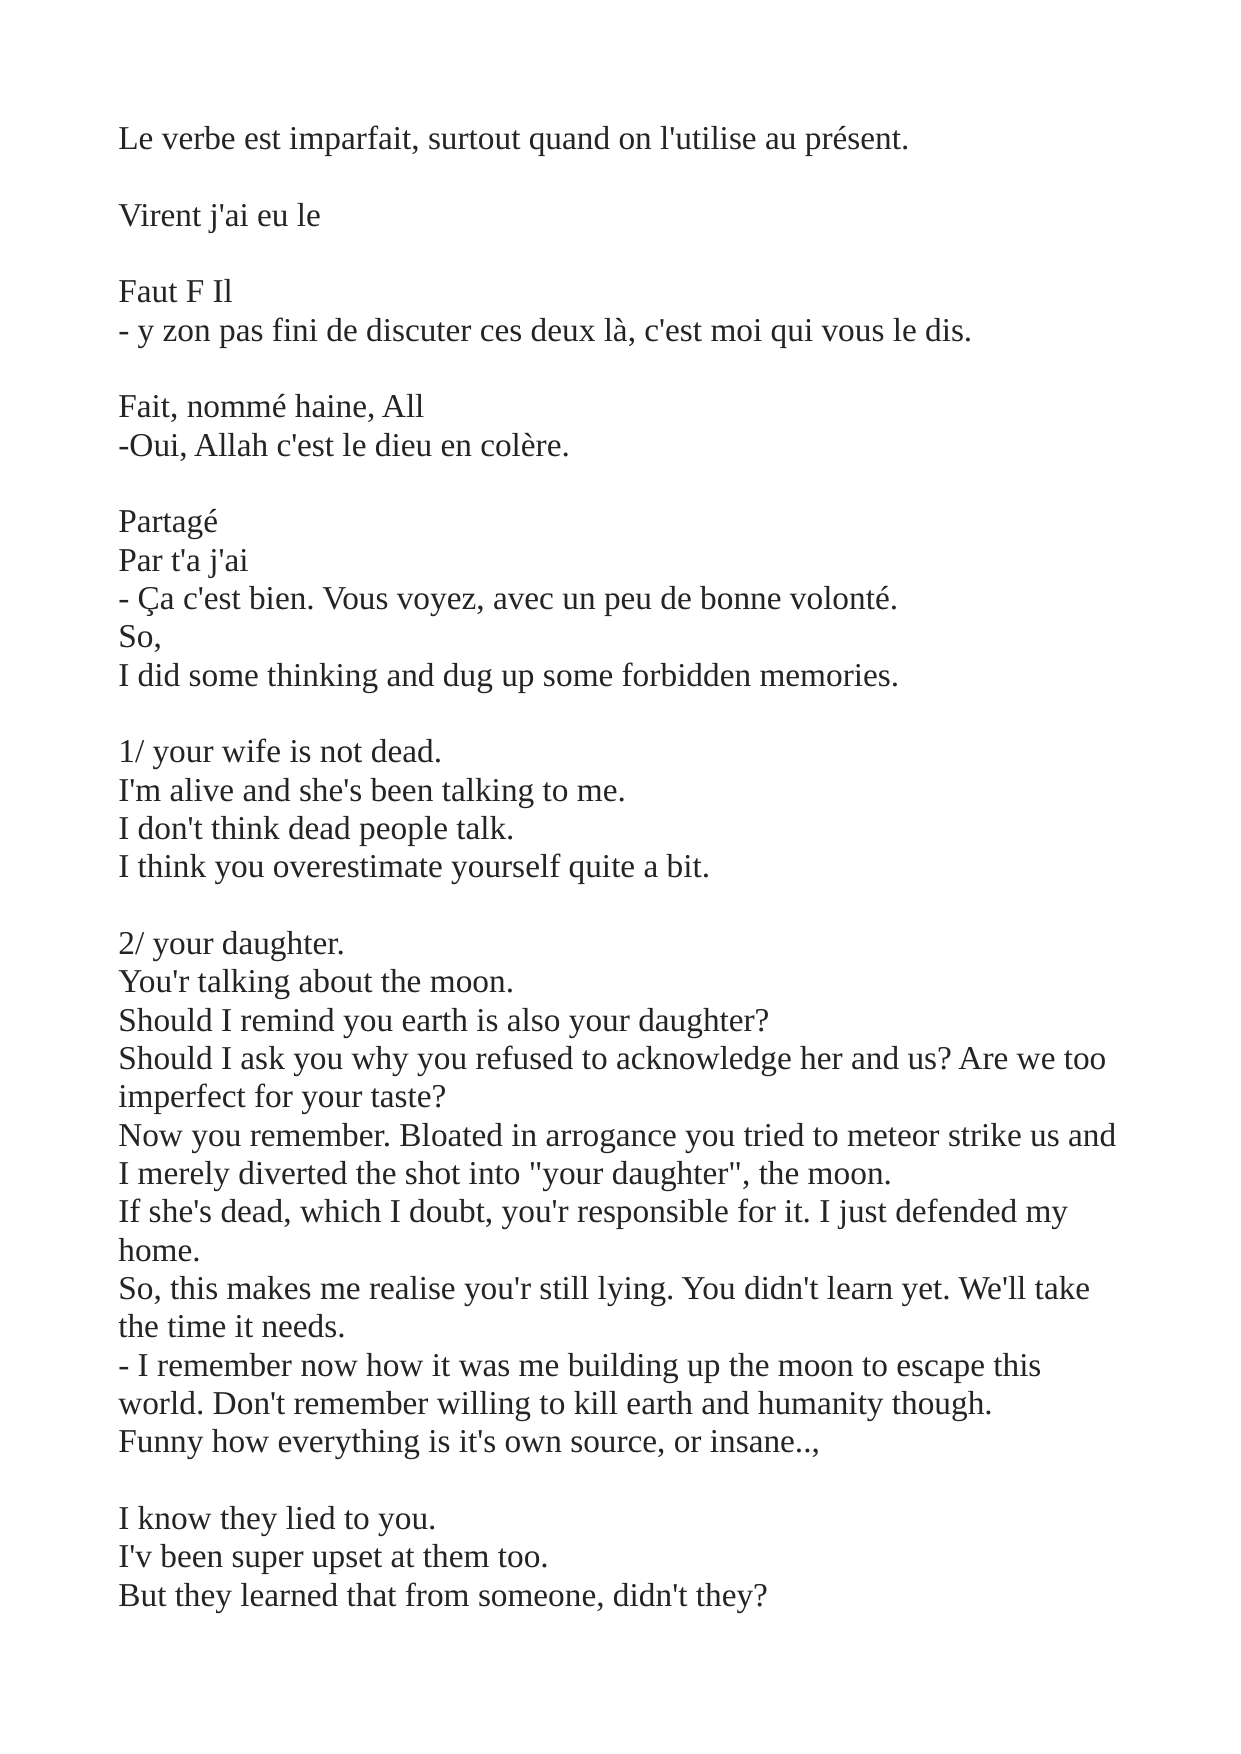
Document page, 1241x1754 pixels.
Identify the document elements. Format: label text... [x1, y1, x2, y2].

text Should I ask you why you refused to acknowledge her and us? Are we too imperfect for your taste? [118, 1038, 1122, 1115]
text -Oui, Allah c'est le dieu en colère. [118, 425, 1122, 463]
text 2/ your daughter. [118, 923, 1122, 961]
text So, [118, 616, 1122, 655]
text Virent j'ai eu le [118, 195, 1122, 233]
text Partagé [118, 501, 1122, 540]
text Par t'a j'ai [118, 540, 1122, 578]
text - y zon pas fini de discuter ces deux là, c'est moi qui vous le dis. [118, 310, 1122, 348]
text - Ça c'est bien. Vous voyez, avec un peu de bonne volonté. [118, 578, 1122, 616]
text I did some thinking and dug up some forbidden memories. [118, 655, 1122, 693]
text I know they lied to you. [118, 1498, 1122, 1536]
text I'm alive and she's been talking to me. [118, 770, 1122, 808]
text Faut F Il [118, 271, 1122, 310]
text Le verbe est imparfait, surtout quand on l'utilise au présent. [118, 118, 1122, 156]
text 1/ your wife is not dead. [118, 731, 1122, 770]
text Should I remind you earth is also your daughter? [118, 1000, 1122, 1038]
text If she's dead, which I doubt, you'r responsible for it. I just defended my home. [118, 1191, 1122, 1268]
text I don't think dead people talk. [118, 808, 1122, 846]
text I think you overestimate yourself quite a bit. [118, 846, 1122, 885]
text You'r talking about the moon. [118, 961, 1122, 1000]
text Fait, nommé haine, All [118, 386, 1122, 425]
text So, this makes me realise you'r still lying. You didn't learn yet. We'll take the time it needs. - I remember now how it was me building up the moon to escape this world. Don't remember willing to kill earth and humanity though. Funny how everything is it's own source, or insane.., [118, 1268, 1122, 1460]
text But they learned that from someone, didn't they? [118, 1575, 1122, 1613]
text Now you remember. Bloated in arrogance you tried to meteor strike us and I merely diverted the shot into "your daughter", the moon. [118, 1115, 1122, 1191]
text I'v been super upset at them too. [118, 1536, 1122, 1575]
